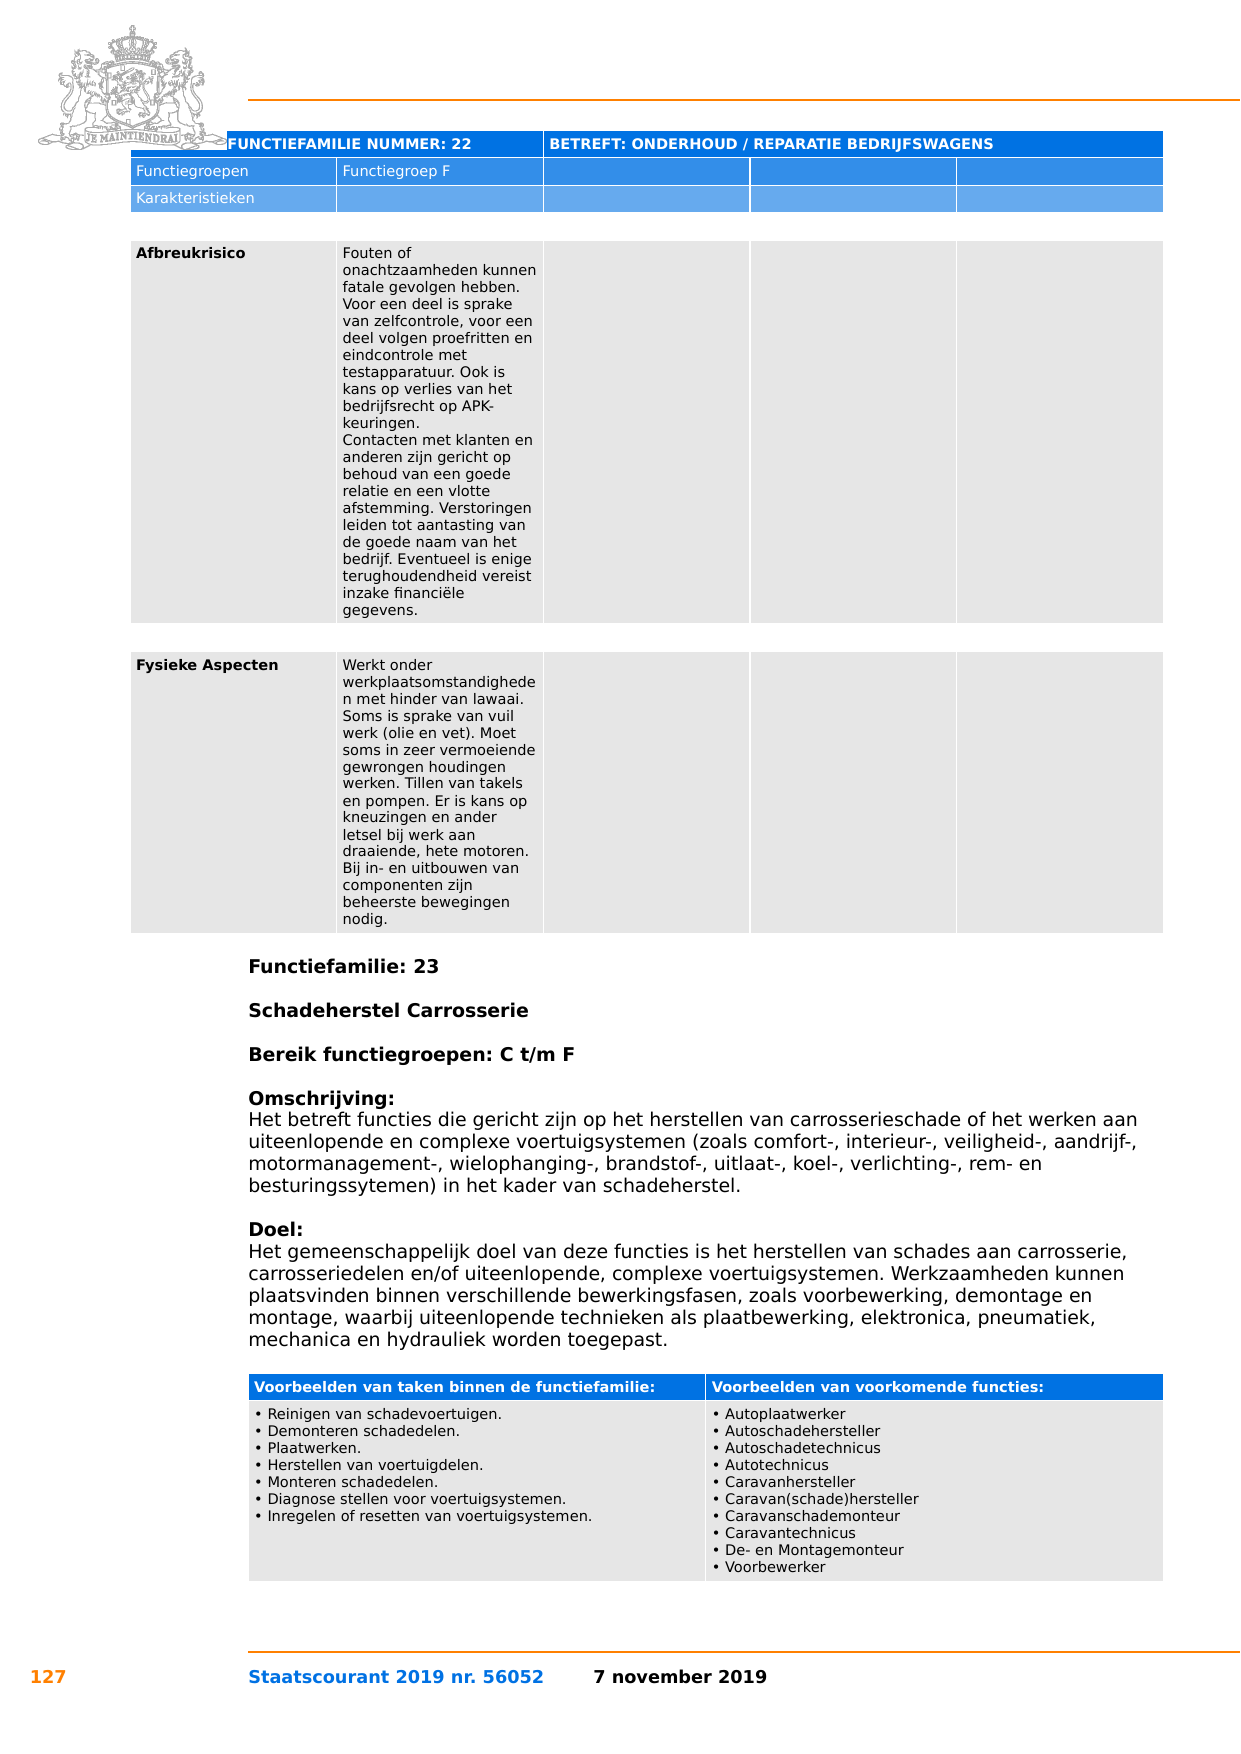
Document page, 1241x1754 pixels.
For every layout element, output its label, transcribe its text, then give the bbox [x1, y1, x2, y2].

text Omschrijving: [248, 1087, 1163, 1109]
table_cell [751, 652, 956, 933]
table_cell Werkt onder werkplaatsomstandigheden met hinder van lawaai. Soms is sprake van vuil werk (olie en vet). Moet soms in zeer vermoeiende gewrongen houdingen werken. Tillen van takels en pompen. Er is kans op kneuzingen en ander letsel bij werk aan draaiende, hete motoren. Bij in- en uitbouwen van componenten zijn beheerste bewegingen nodig. [337, 652, 543, 933]
table_cell [131, 625, 336, 651]
table_cell [957, 241, 1163, 623]
table_cell [957, 652, 1163, 933]
table_cell [544, 241, 749, 623]
subtitle Schadeherstel Carrosserie [248, 1000, 1163, 1022]
table_header Voorbeelden van taken binnen de functiefamilie: [249, 1374, 705, 1400]
picture [38, 25, 227, 150]
table_cell [337, 213, 543, 239]
table_header Voorbeelden van voorkomende functies: [706, 1374, 1163, 1400]
table_cell [544, 213, 749, 239]
table_cell [544, 652, 749, 933]
table_cell [957, 158, 1163, 185]
text Het gemeenschappelijk doel van deze functies is het herstellen van schades aan carrosserie, carrosseriedelen en/of uiteenlopende, complexe voertuigsystemen. Werkzaamheden kunnen plaatsvinden binnen verschillende bewerkingsfasen, zoals voorbewerking, demontage en montage, waarbij uiteenlopende technieken als plaatbewerking, elektronica, pneumatiek, mechanica en hydrauliek worden toegepast. [248, 1241, 1163, 1351]
table_cell • Autoplaatwerker • Autoschadehersteller • Autoschadetechnicus • Autotechnicus • Caravanhersteller • Caravan(schade)hersteller • Caravanschademonteur • Caravantechnicus • De- en Montagemonteur • Voorbewerker [706, 1401, 1163, 1581]
table_cell [957, 186, 1163, 212]
table_cell Fouten of onachtzaamheden kunnen fatale gevolgen hebben. Voor een deel is sprake van zelfcontrole, voor een deel volgen proefritten en eindcontrole met testapparatuur. Ook is kans op verlies van het bedrijfsrecht op APK-keuringen. Contacten met klanten en anderen zijn gericht op behoud van een goede relatie en een vlotte afstemming. Verstoringen leiden tot aantasting van de goede naam van het bedrijf. Eventueel is enige terughoudendheid vereist inzake financiële gegevens. [337, 241, 543, 623]
table_cell Functiegroepen [131, 158, 336, 185]
table_cell [751, 186, 956, 212]
text Doel: [248, 1219, 1163, 1241]
table_cell [131, 213, 336, 239]
subtitle Functiefamilie: 23 [248, 956, 1163, 978]
table_cell [544, 186, 749, 212]
table_cell [751, 241, 956, 623]
text Het betreft functies die gericht zijn op het herstellen van carrosserieschade of het werken aan uiteenlopende en complexe voertuigsystemen (zoals comfort-, interieur-, veiligheid-, aandrijf-, motormanagement-, wielophanging-, brandstof-, uitlaat-, koel-, verlichting-, rem- en besturingssytemen) in het kader van schadeherstel. [248, 1109, 1163, 1197]
table_cell [751, 625, 956, 651]
table_cell [337, 186, 543, 212]
table_cell [957, 213, 1163, 239]
subtitle Bereik functiegroepen: C t/m F [248, 1043, 1163, 1066]
table_cell Afbreukrisico [131, 241, 336, 623]
table_cell [751, 158, 956, 185]
table_cell Functiegroep F [337, 158, 543, 185]
table_header FUNCTIEFAMILIE NUMMER: 22 [131, 131, 543, 157]
table_cell [957, 625, 1163, 651]
table_cell Fysieke Aspecten [131, 652, 336, 933]
table_cell • Reinigen van schadevoertuigen. • Demonteren schadedelen. • Plaatwerken. • Herstellen van voertuigdelen. • Monteren schadedelen. • Diagnose stellen voor voertuigsystemen. • Inregelen of resetten van voertuigsystemen. [249, 1401, 705, 1581]
table_cell [544, 625, 749, 651]
table_cell [751, 213, 956, 239]
table_cell Karakteristieken [131, 186, 336, 212]
table_header BETREFT: ONDERHOUD / REPARATIE BEDRIJFSWAGENS [544, 131, 1163, 157]
table_cell [544, 158, 749, 185]
table_cell [337, 625, 543, 651]
